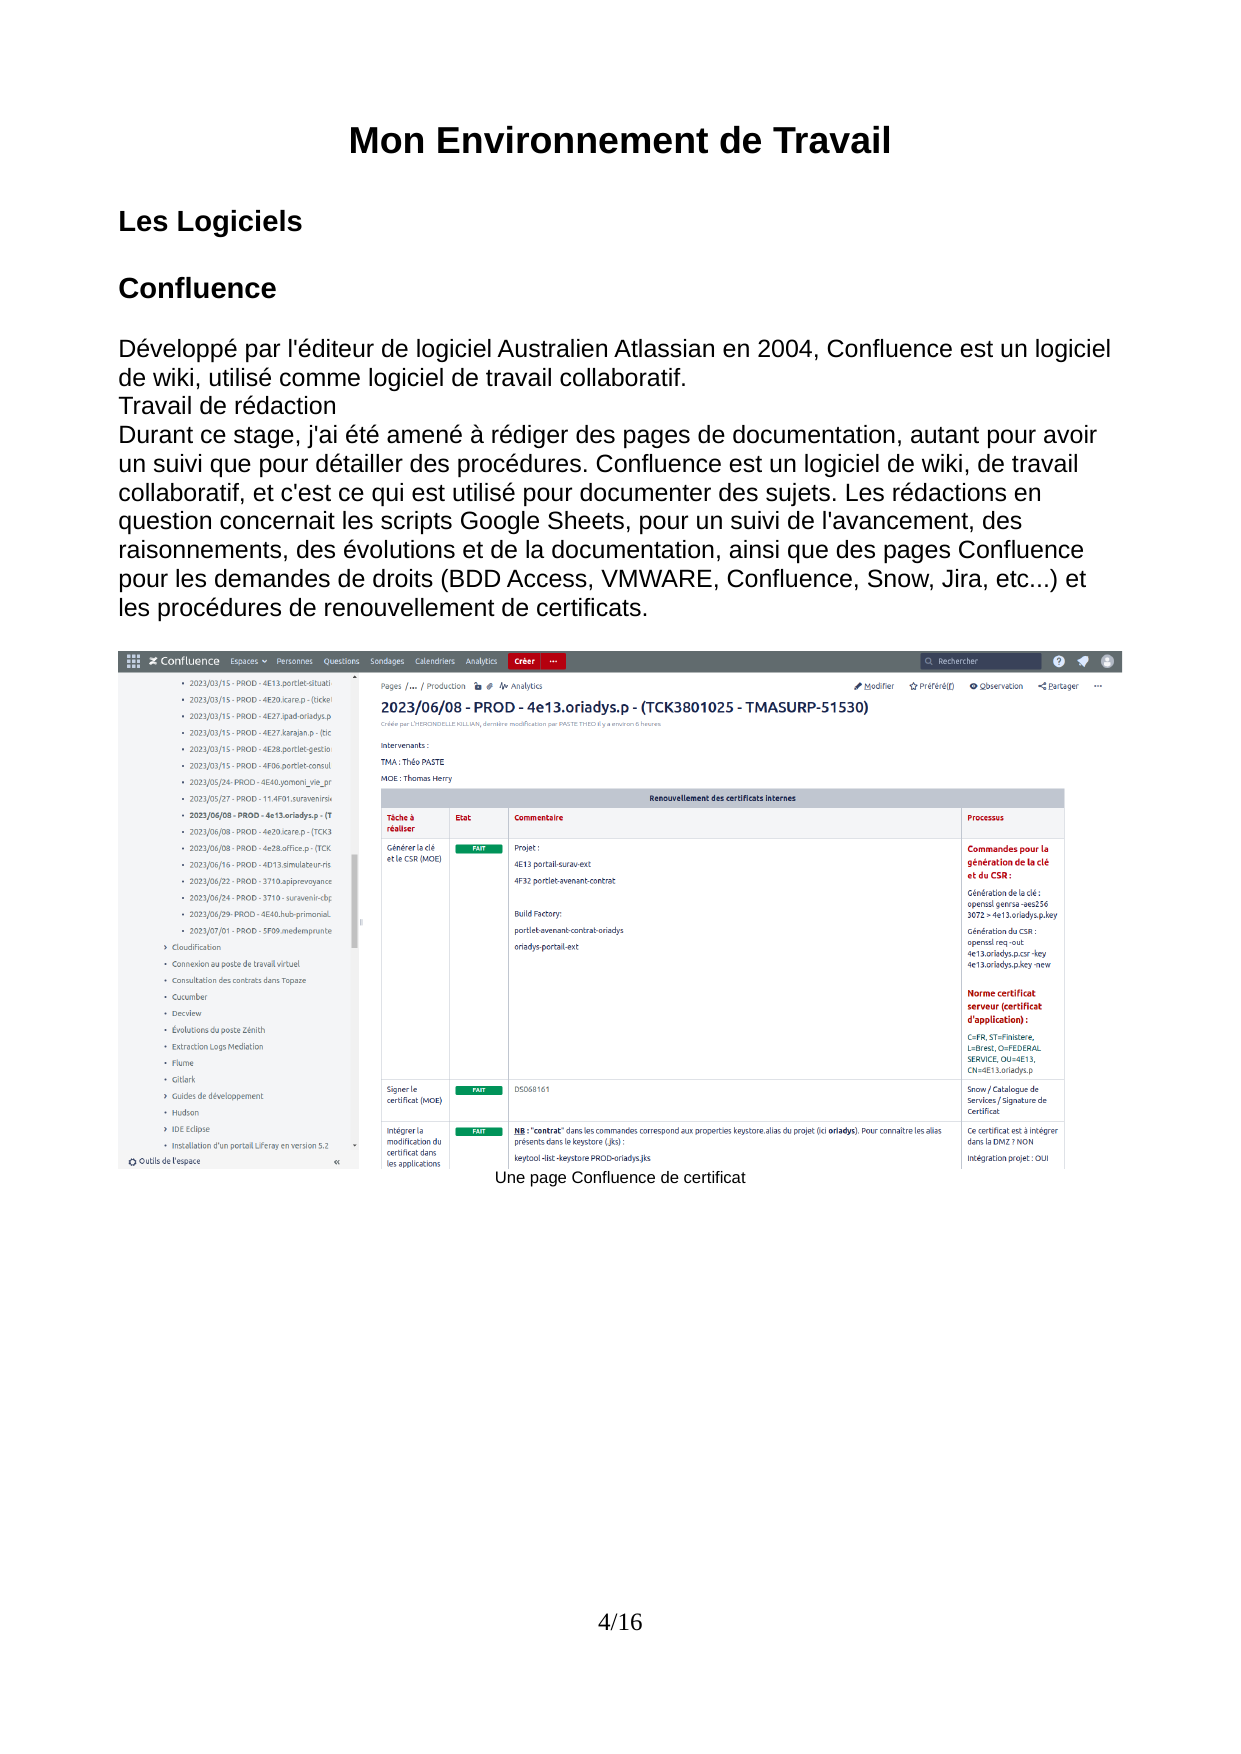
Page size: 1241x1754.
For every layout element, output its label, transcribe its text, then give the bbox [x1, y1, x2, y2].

picture [118, 651, 1123, 1169]
text Développé par l'éditeur de logiciel Australien Atlassian en 2004, Confluence est un logiciel de wiki, utilisé comme logiciel de travail collaboratif. [118, 334, 1122, 391]
subtitle Travail de rédaction [118, 391, 1122, 420]
text Durant ce stage, j'ai été amené à rédiger des pages de documentation, autant pour avoir un suivi que pour détailler des procédures. Confluence est un logiciel de wiki, de travail collaboratif, et c'est ce qui est utilisé pour documenter des sujets. Les rédactions en question concernait les scripts Google Sheets, pour un suivi de l'avancement, des raisonnements, des évolutions et de la documentation, ainsi que des pages Confluence pour les demandes de droits (BDD Access, VMWARE, Confluence, Snow, Jira, etc...) et les procédures de renouvellement de certificats. [118, 420, 1122, 621]
text Une page Confluence de certificat [118, 1169, 1122, 1187]
text Confluence [118, 271, 1122, 305]
text Les Logiciels [118, 204, 1122, 238]
text Mon Environnement de Travail [118, 118, 1122, 161]
